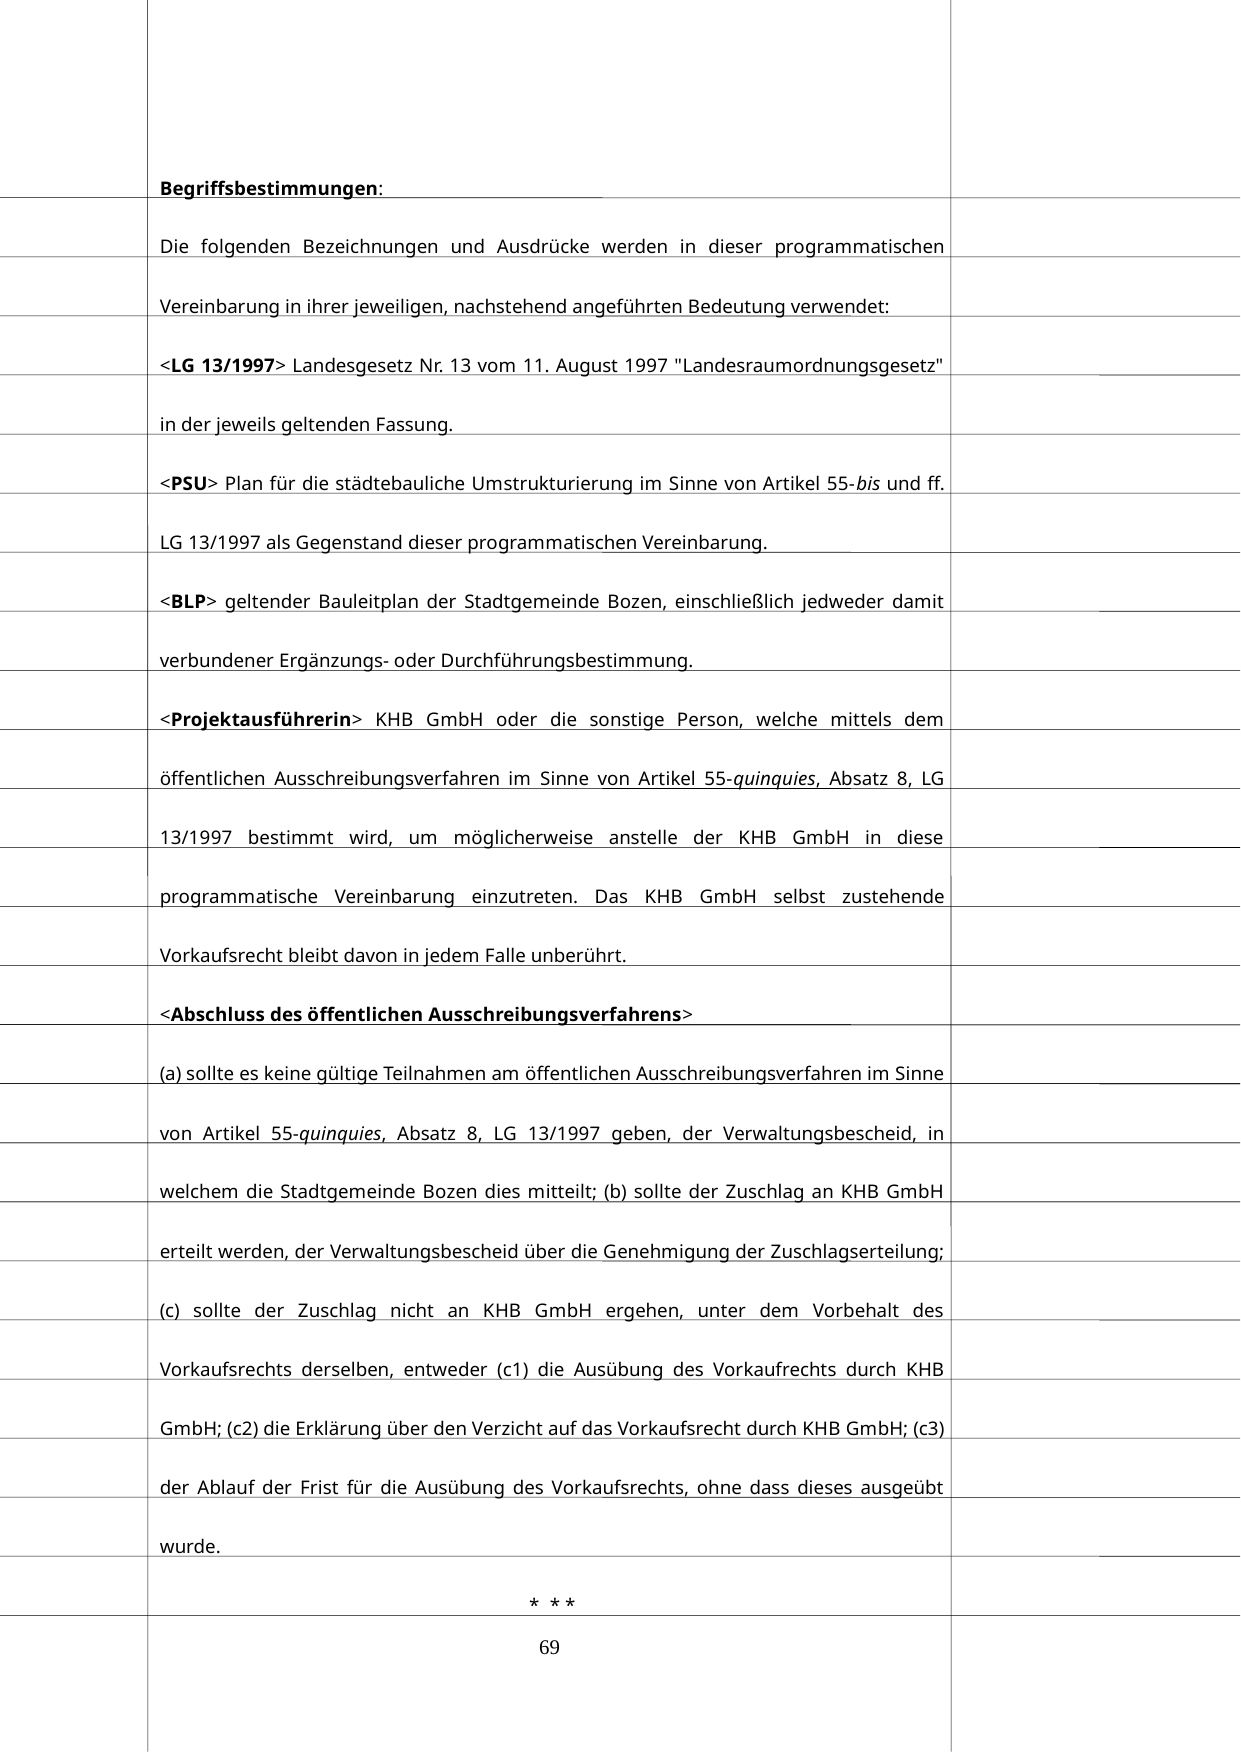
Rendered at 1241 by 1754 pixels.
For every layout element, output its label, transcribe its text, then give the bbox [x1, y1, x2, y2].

text <Projektausführerin> KHB GmbH oder die sonstige Person, welche mittels dem [159, 679, 945, 729]
text [159, 671, 945, 679]
text <BLP> geltender Bauleitplan der Stadtgemeinde Bozen, einschließlich jedweder damit [159, 561, 945, 610]
text Die folgenden Bezeichnungen und Ausdrücke werden in dieser programmatischen [159, 207, 945, 256]
text Vorkaufsrechts derselben, entweder (c1) die Ausübung des Vorkaufrechts durch KHB [159, 1321, 945, 1378]
text (c) sollte der Zuschlag nicht an KHB GmbH ergehen, unter dem Vorbehalt des [159, 1262, 945, 1319]
text in der jeweils geltenden Fassung. [159, 376, 945, 433]
text wurde. [159, 1498, 945, 1555]
text öffentlichen Ausschreibungsverfahren im Sinne von Artikel 55-quinquies, Absatz 8, LG [159, 730, 945, 788]
text 13/1997 bestimmt wird, um möglicherweise anstelle der KHB GmbH in diese [159, 789, 945, 847]
text programmatische Vereinbarung einzutreten. Das KHB GmbH selbst zustehende [159, 848, 945, 906]
text GmbH; (c2) die Erklärung über den Verzicht auf das Vorkaufsrecht durch KHB GmbH; (c3) [159, 1380, 945, 1437]
text <LG 13/1997> Landesgesetz Nr. 13 vom 11. August 1997 "Landesraumordnungsgesetz" [159, 325, 945, 374]
text [159, 435, 945, 443]
text Vorkaufsrecht bleibt davon in jedem Falle unberührt. [159, 907, 945, 965]
text [159, 317, 945, 325]
text Begriffsbestimmungen: [159, 148, 945, 197]
text verbundener Ergänzungs- oder Durchführungsbestimmung. [159, 612, 945, 670]
text (a) sollte es keine gültige Teilnahmen am öffentlichen Ausschreibungsverfahren im Sinne [159, 1034, 945, 1083]
text von Artikel 55-quinquies, Absatz 8, LG 13/1997 geben, der Verwaltungsbescheid, in [159, 1084, 945, 1142]
text * * * [159, 1565, 945, 1615]
text [159, 198, 945, 207]
text <PSU> Plan für die städtebauliche Umstrukturierung im Sinne von Artikel 55-bis und ff. [159, 443, 945, 492]
text [159, 1025, 945, 1034]
text [159, 553, 945, 561]
text erteilt werden, der Verwaltungsbescheid über die Genehmigung der Zuschlagserteilung; [159, 1203, 945, 1260]
text welchem die Stadtgemeinde Bozen dies mitteilt; (b) sollte der Zuschlag an KHB GmbH [159, 1144, 945, 1201]
text <Abschluss des öffentlichen Ausschreibungsverfahrens> [159, 974, 945, 1024]
text Vereinbarung in ihrer jeweiligen, nachstehend angeführten Bedeutung verwendet: [159, 258, 945, 315]
text [159, 1616, 945, 1624]
text der Ablauf der Frist für die Ausübung des Vorkaufsrechts, ohne dass dieses ausgeübt [159, 1439, 945, 1497]
text LG 13/1997 als Gegenstand dieser programmatischen Vereinbarung. [159, 494, 945, 552]
